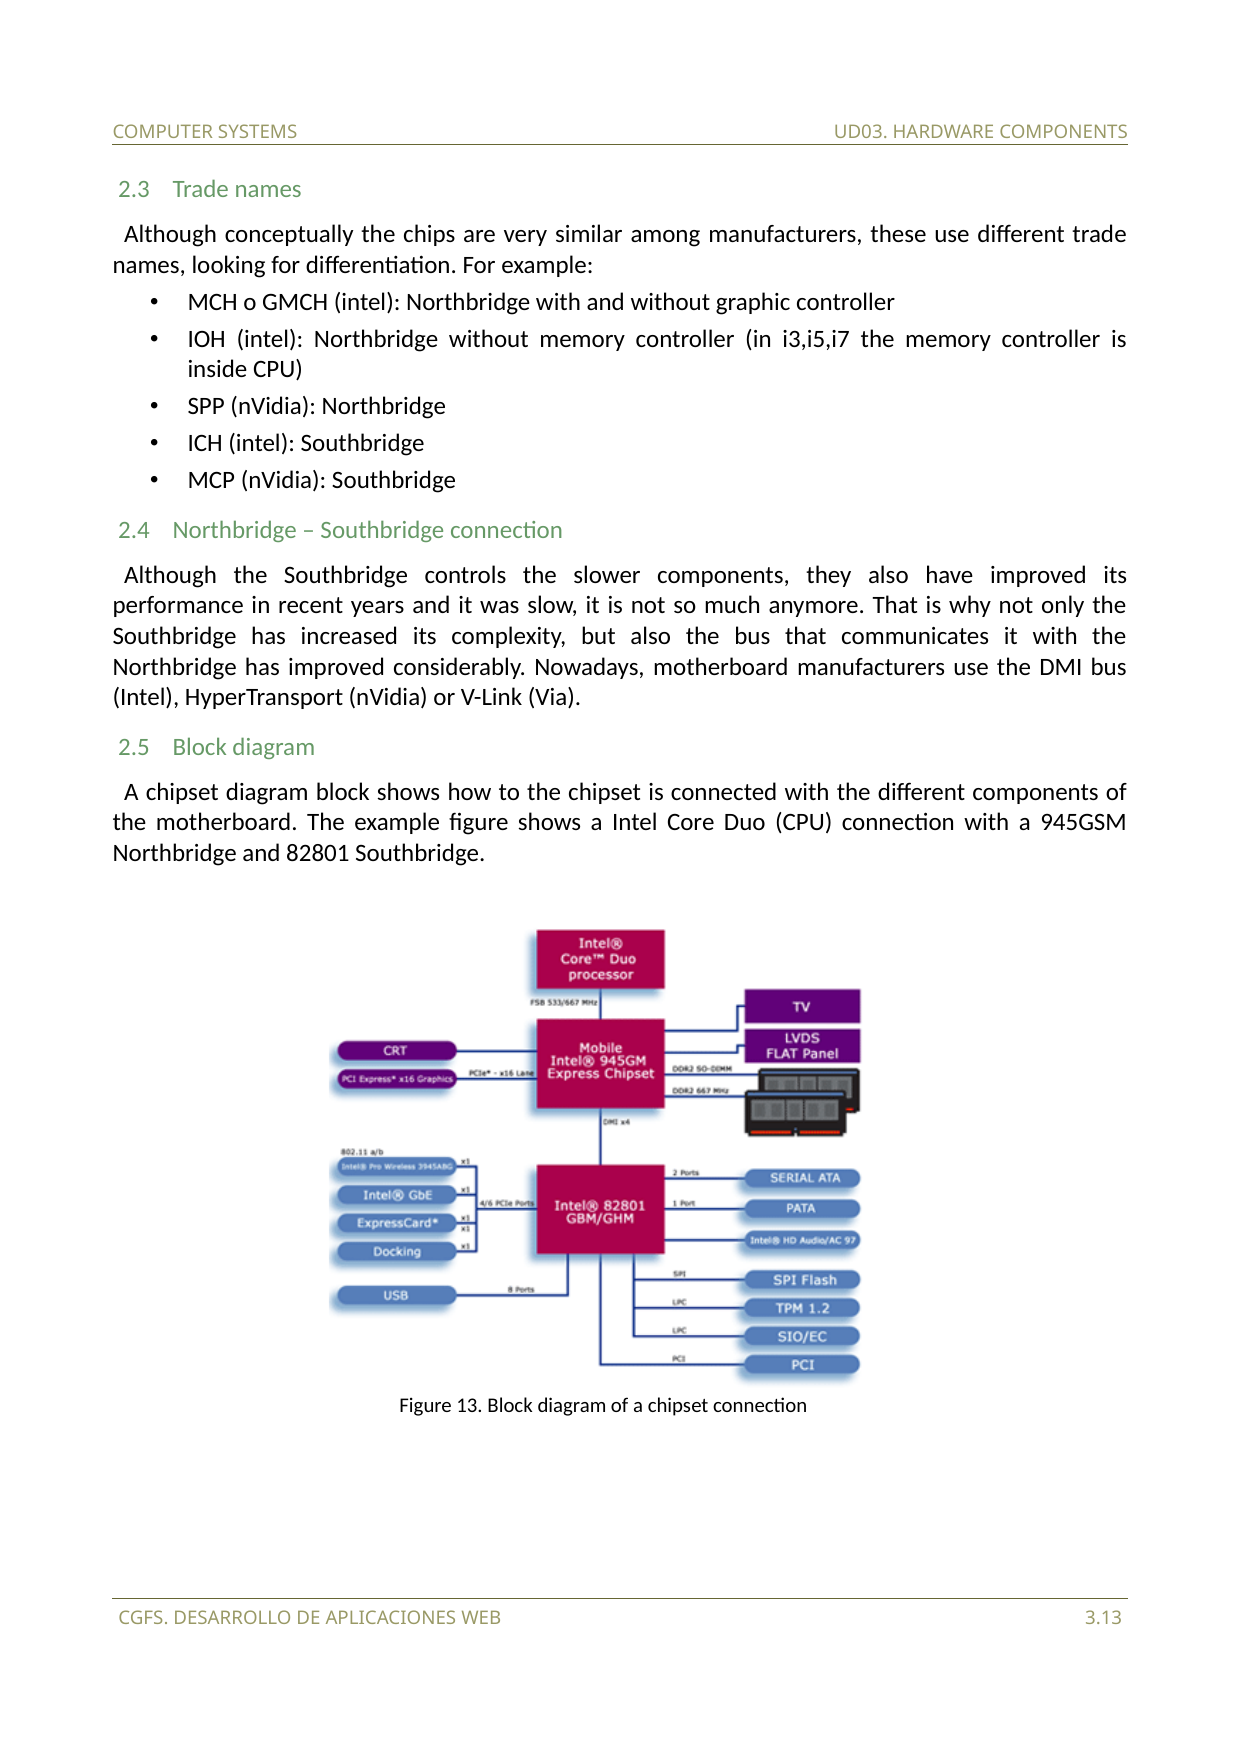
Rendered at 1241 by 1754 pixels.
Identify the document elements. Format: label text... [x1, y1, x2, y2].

list MCP (nVidia): Southbridge [150, 464, 1128, 495]
subtitle Block diagram [112, 731, 1128, 761]
picture [328, 921, 867, 1392]
text Although the Southbridge controls the slower components, they also have improved its performance in recent years and it was slow, it is not so much anymore. That is why not only the Southbridge has increased its complexity, but also the bus that communicates it with the Northbridge has improved considerably. Nowadays, motherboard manufacturers use the DMI bus (Intel), HyperTransport (nVidia) or V-Link (Via). [112, 559, 1128, 712]
text A chipset diagram block shows how to the chipset is connected with the different components of the motherboard. The example figure shows a Intel Core Duo (CPU) connection with a 945GSM Northbridge and 82801 Southbridge. [112, 776, 1128, 867]
subtitle Northbridge – Southbridge connection [112, 514, 1128, 544]
list MCH o GMCH (intel): Northbridge with and without graphic controller [150, 286, 1128, 317]
text Although conceptually the chips are very similar among manufacturers, these use different trade names, looking for differentiation. For example: [112, 218, 1128, 279]
list IOH (intel): Northbridge without memory controller (in i3,i5,i7 the memory controller is inside CPU) [150, 323, 1128, 384]
text Figure 13. Block diagram of a chipset connection [329, 1392, 866, 1417]
subtitle Trade names [112, 173, 1128, 204]
list SPP (nVidia): Northbridge [150, 391, 1128, 421]
list ICH (intel): Southbridge [150, 427, 1128, 458]
